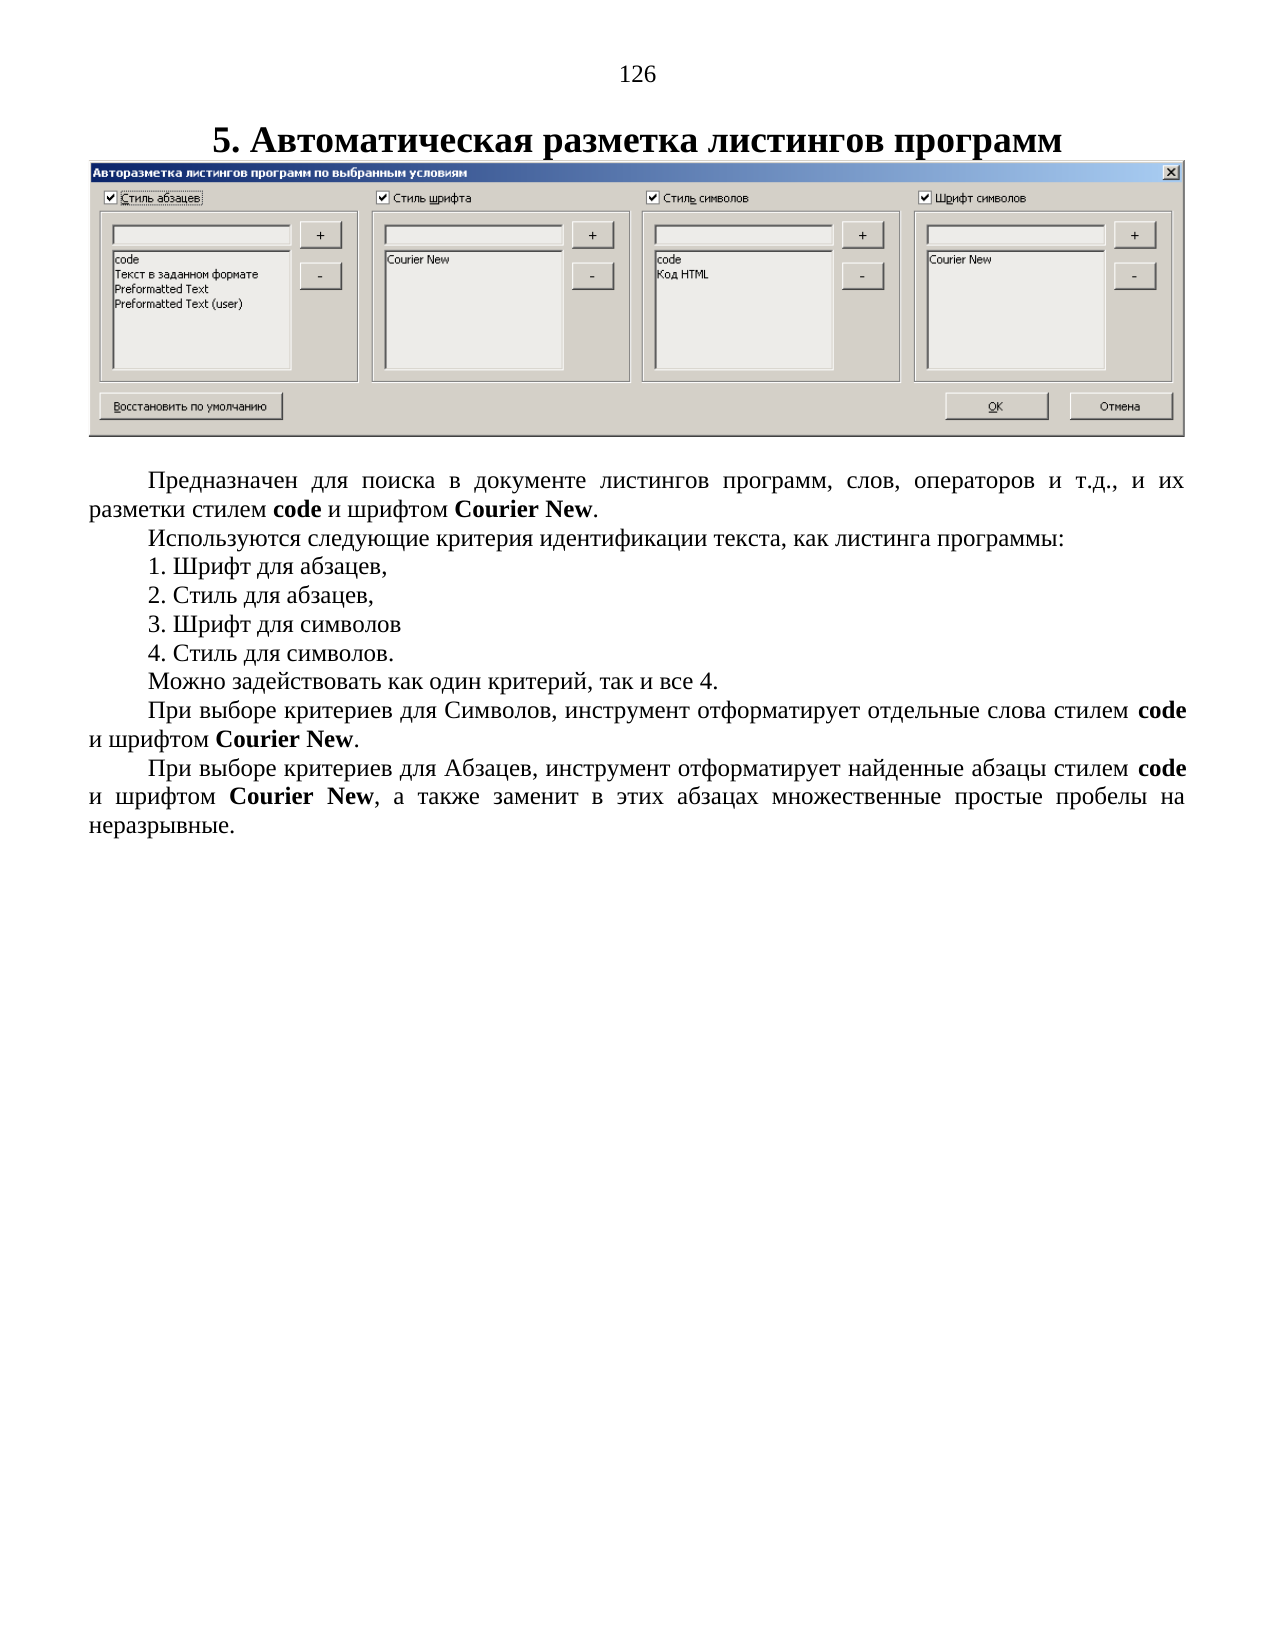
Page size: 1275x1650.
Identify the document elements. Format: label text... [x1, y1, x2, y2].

text 1. Шрифт для абзацев, [89, 551, 1186, 580]
text 3. Шрифт для символов [89, 609, 1186, 638]
subtitle 5. Автоматическая разметка листингов программ [89, 117, 1186, 160]
picture [88, 160, 1185, 437]
text 4. Стиль для символов. [89, 638, 1186, 666]
text При выборе критериев для Абзацев, инструмент отформатирует найденные абзацы стилем code и шрифтом Courier New, а также заменит в этих абзацах множественные простые пробелы на неразрывные. [89, 753, 1186, 839]
text При выборе критериев для Символов, инструмент отформатирует отдельные слова стилем code и шрифтом Courier New. [89, 695, 1186, 753]
text Используются следующие критерия идентификации текста, как листинга программы: [89, 523, 1186, 551]
text Можно задействовать как один критерий, так и все 4. [89, 666, 1186, 695]
text 2. Стиль для абзацев, [89, 580, 1186, 609]
text Предназначен для поиска в документе листингов программ, слов, операторов и т.д., и их разметки стилем code и шрифтом Courier New. [89, 465, 1186, 523]
